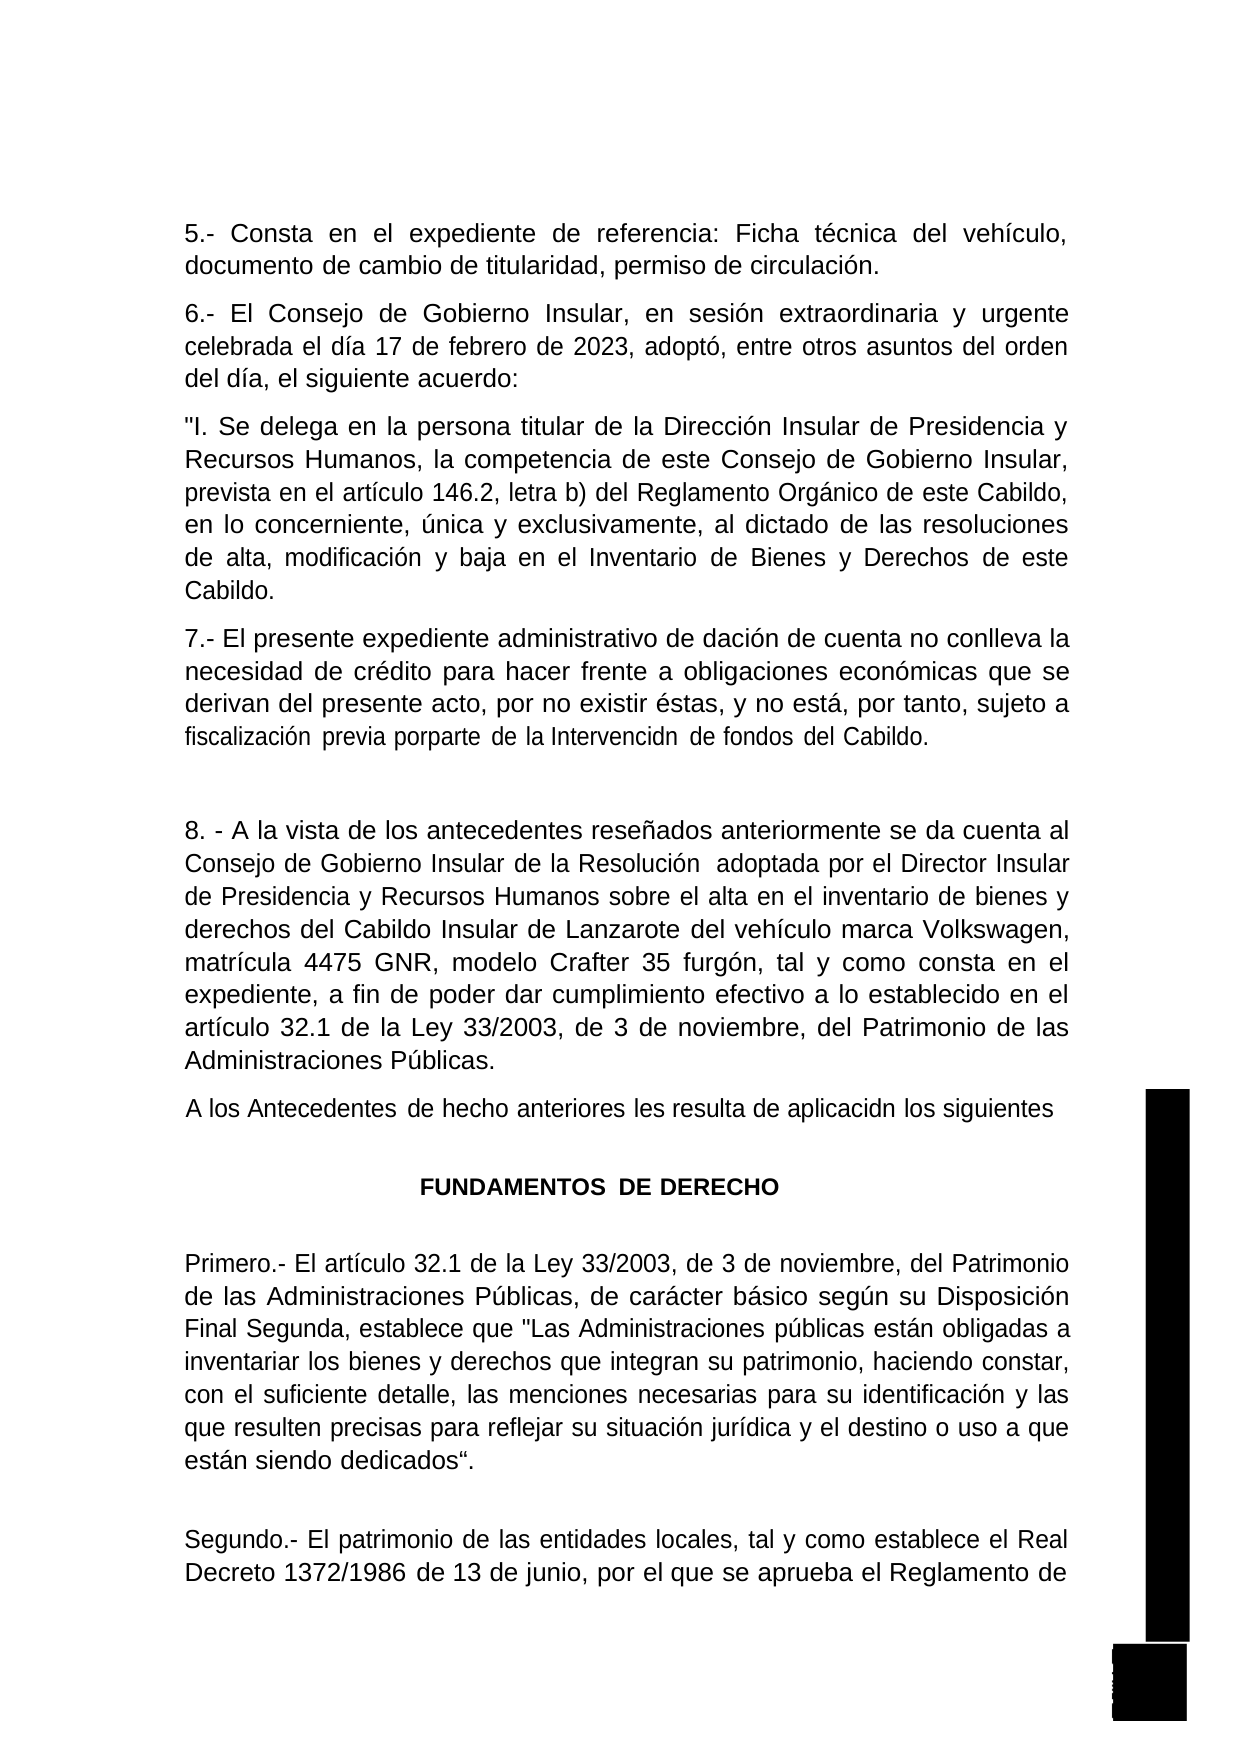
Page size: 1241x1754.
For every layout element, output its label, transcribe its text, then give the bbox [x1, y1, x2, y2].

picture [1111, 1123, 1190, 1721]
text "I. Se delega en la persona titular de la Dirección Insular de Presidencia y Recursos Humanos, la competencia de este Consejo de Gobierno Insular, prevista en el artículo 146.2, letra b) del Reglamento Orgánico de este Cabildo, en lo concerniente, única y exclusivamente, al dictado de las resoluciones de alta, modificación y baja en el Inventario de Bienes y Derechos de este Cabildo. [184, 411, 1069, 605]
text 8. - A la vista de los antecedentes reseñados anteriormente se da cuenta al Consejo de Gobierno Insular de la Resolución adoptada por el Director Insular de Presidencia y Recursos Humanos sobre el alta en el inventario de bienes y derechos del Cabildo Insular de Lanzarote del vehículo marca Volkswagen, matrícula 4475 GNR, modelo Crafter 35 furgón, tal y como consta en el expediente, a fin de poder dar cumplimiento efectivo a lo establecido en el artículo 32.1 de la Ley 33/2003, de 3 de noviembre, del Patrimonio de las Administraciones Públicas. [184, 815, 1071, 1075]
text Segundo.- El patrimonio de las entidades locales, tal y como establece el Real Decreto 1372/1986 de 13 de junio, por el que se aprueba el Reglamento de [184, 1524, 1069, 1587]
text 7.- El presente expediente administrativo de dación de cuenta no conlleva la necesidad de crédito para hacer frente a obligaciones económicas que se derivan del presente acto, por no existir éstas, y no está, por tanto, sujeto a fiscalización previa porparte de la Intervencidn de fondos del Cabildo. [184, 623, 1071, 751]
text Primero.- El artículo 32.1 de la Ley 33/2003, de 3 de noviembre, del Patrimonio de las Administraciones Públicas, de carácter básico según su Disposición Final Segunda, establece que "Las Administraciones públicas están obligadas a inventariar los bienes y derechos que integran su patrimonio, haciendo constar, con el suficiente detalle, las menciones necesarias para su identificación y las que resulten precisas para reflejar su situación jurídica y el destino o uso a que están siendo dedicados“. [184, 1248, 1071, 1474]
text 6.- El Consejo de Gobierno Insular, en sesión extraordinaria y urgente celebrada el día 17 de febrero de 2023, adoptó, entre otros asuntos del orden del día, el siguiente acuerdo: [184, 298, 1069, 393]
text A los Antecedentes de hecho anteriores les resulta de aplicacidn los siguientes [185, 1093, 1201, 1123]
text FUNDAMENTOS DE DERECHO [132, 1172, 1067, 1200]
text 5.- Consta en el expediente de referencia: Ficha técnica del vehículo, documento de cambio de titularidad, permiso de circulación. [184, 218, 1068, 280]
picture [1111, 1089, 1190, 1093]
